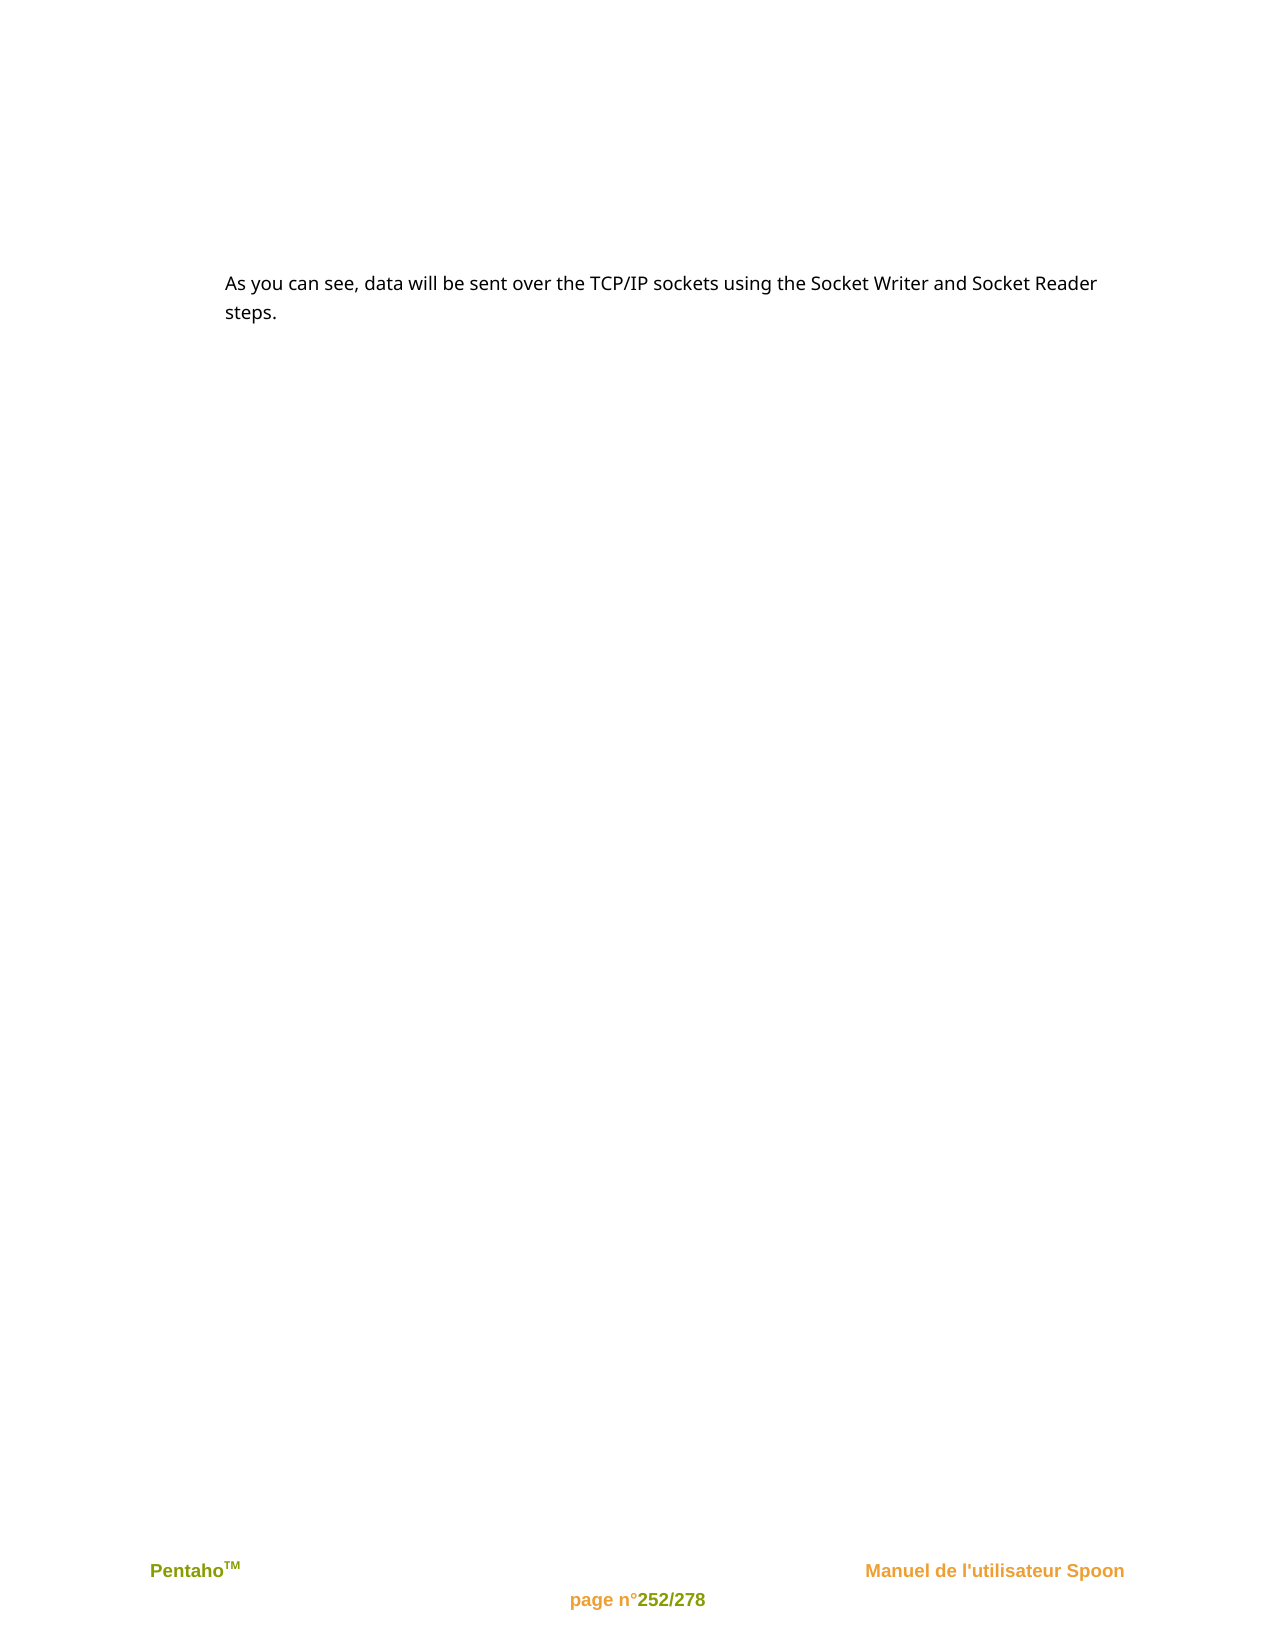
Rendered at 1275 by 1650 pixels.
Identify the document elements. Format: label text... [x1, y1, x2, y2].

text As you can see, data will be sent over the TCP/IP sockets using the Socket Writer and Socket Reader steps. [225, 267, 1125, 326]
